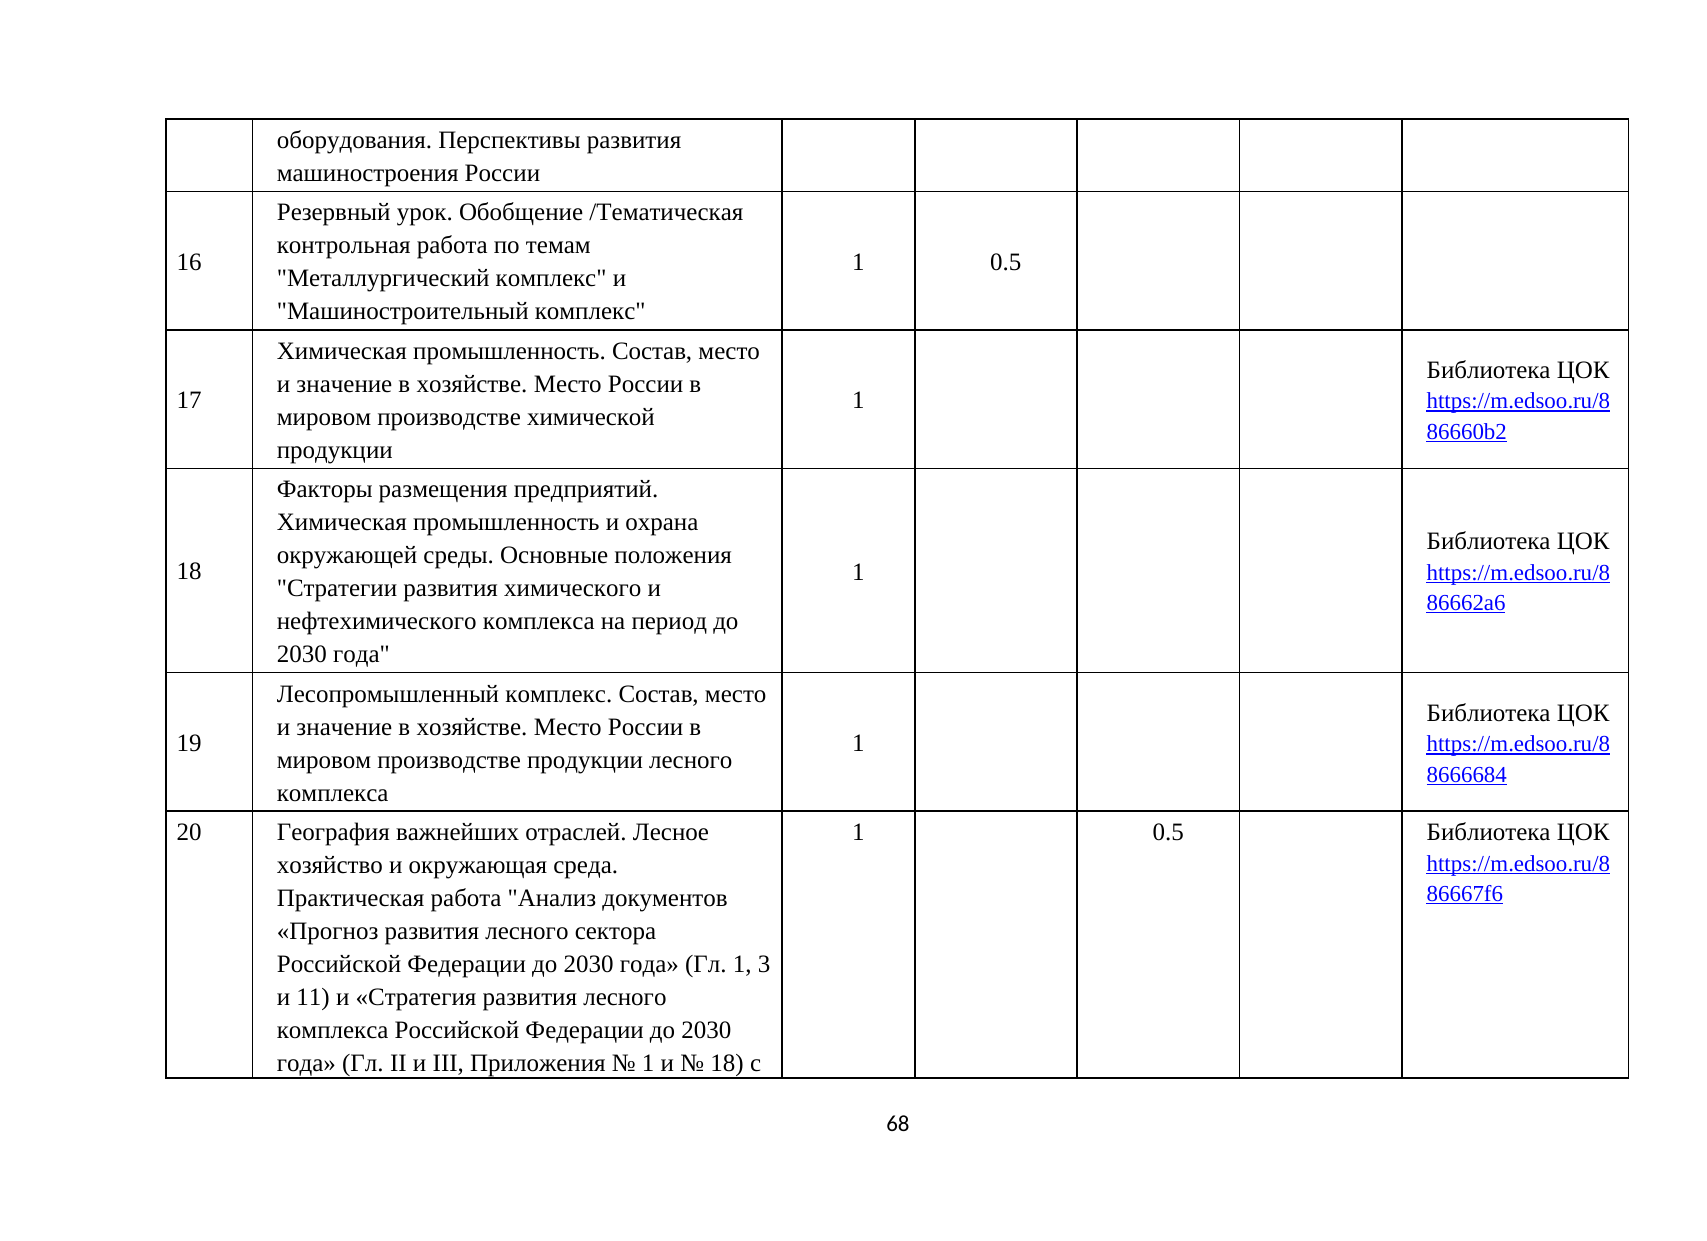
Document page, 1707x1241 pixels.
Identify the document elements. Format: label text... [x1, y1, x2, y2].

table_cell [167, 120, 252, 191]
table_cell [916, 812, 1076, 1077]
table_cell [783, 120, 914, 191]
table_cell 20 [167, 812, 252, 1077]
table_cell Химическая промышленность. Состав, место и значение в хозяйстве. Место России в мировом производстве химической продукции [253, 331, 781, 467]
table_cell 1 [783, 331, 914, 467]
table_cell [1078, 673, 1239, 810]
table_cell 16 [167, 192, 252, 329]
table_cell 0.5 [916, 192, 1076, 329]
table_cell [1240, 192, 1401, 329]
table_cell [1078, 120, 1239, 191]
table_cell Библиотека ЦОК https://m.edsoo.ru/886662a6 [1403, 469, 1628, 672]
table_cell 1 [783, 469, 914, 672]
table_cell Библиотека ЦОК https://m.edsoo.ru/88666684 [1403, 673, 1628, 810]
table_cell 17 [167, 331, 252, 467]
table_cell География важнейших отраслей. Лесное хозяйство и окружающая среда. Практическая работа "Анализ документов «Прогноз развития лесного сектора Российской Федерации до 2030 года» (Гл. 1, 3 и 11) и «Стратегия развития лесного комплекса Российской Федерации до 2030 года» (Гл. II и III, Приложения № 1 и № 18) с [253, 812, 781, 1077]
table_cell [916, 120, 1076, 191]
table_cell [1078, 469, 1239, 672]
table_cell Библиотека ЦОК https://m.edsoo.ru/886660b2 [1403, 331, 1628, 467]
table_cell [916, 331, 1076, 467]
table_cell Факторы размещения предприятий. Химическая промышленность и охрана окружающей среды. Основные положения "Стратегии развития химического и нефтехимического комплекса на период до 2030 года" [253, 469, 781, 672]
table_cell [1240, 469, 1401, 672]
table_cell [1240, 812, 1401, 1077]
table_cell [1403, 192, 1628, 329]
table_cell [1078, 192, 1239, 329]
table_cell Резервный урок. Обобщение /Тематическая контрольная работа по темам "Металлургический комплекс" и "Машиностроительный комплекс" [253, 192, 781, 329]
table_cell [1078, 331, 1239, 467]
table_cell 0.5 [1078, 812, 1239, 1077]
table_cell [1240, 673, 1401, 810]
table_cell [916, 673, 1076, 810]
table_cell 1 [783, 812, 914, 1077]
table_cell 18 [167, 469, 252, 672]
table_cell оборудования. Перспективы развития машиностроения России [253, 120, 781, 191]
table_cell 1 [783, 192, 914, 329]
table_cell [1403, 120, 1628, 191]
table_cell Библиотека ЦОК https://m.edsoo.ru/886667f6 [1403, 812, 1628, 1077]
table_cell [1240, 120, 1401, 191]
table_cell 19 [167, 673, 252, 810]
table_cell 1 [783, 673, 914, 810]
table_cell [1240, 331, 1401, 467]
table_cell [916, 469, 1076, 672]
table_cell Лесопромышленный комплекс. Состав, место и значение в хозяйстве. Место России в мировом производстве продукции лесного комплекса [253, 673, 781, 810]
